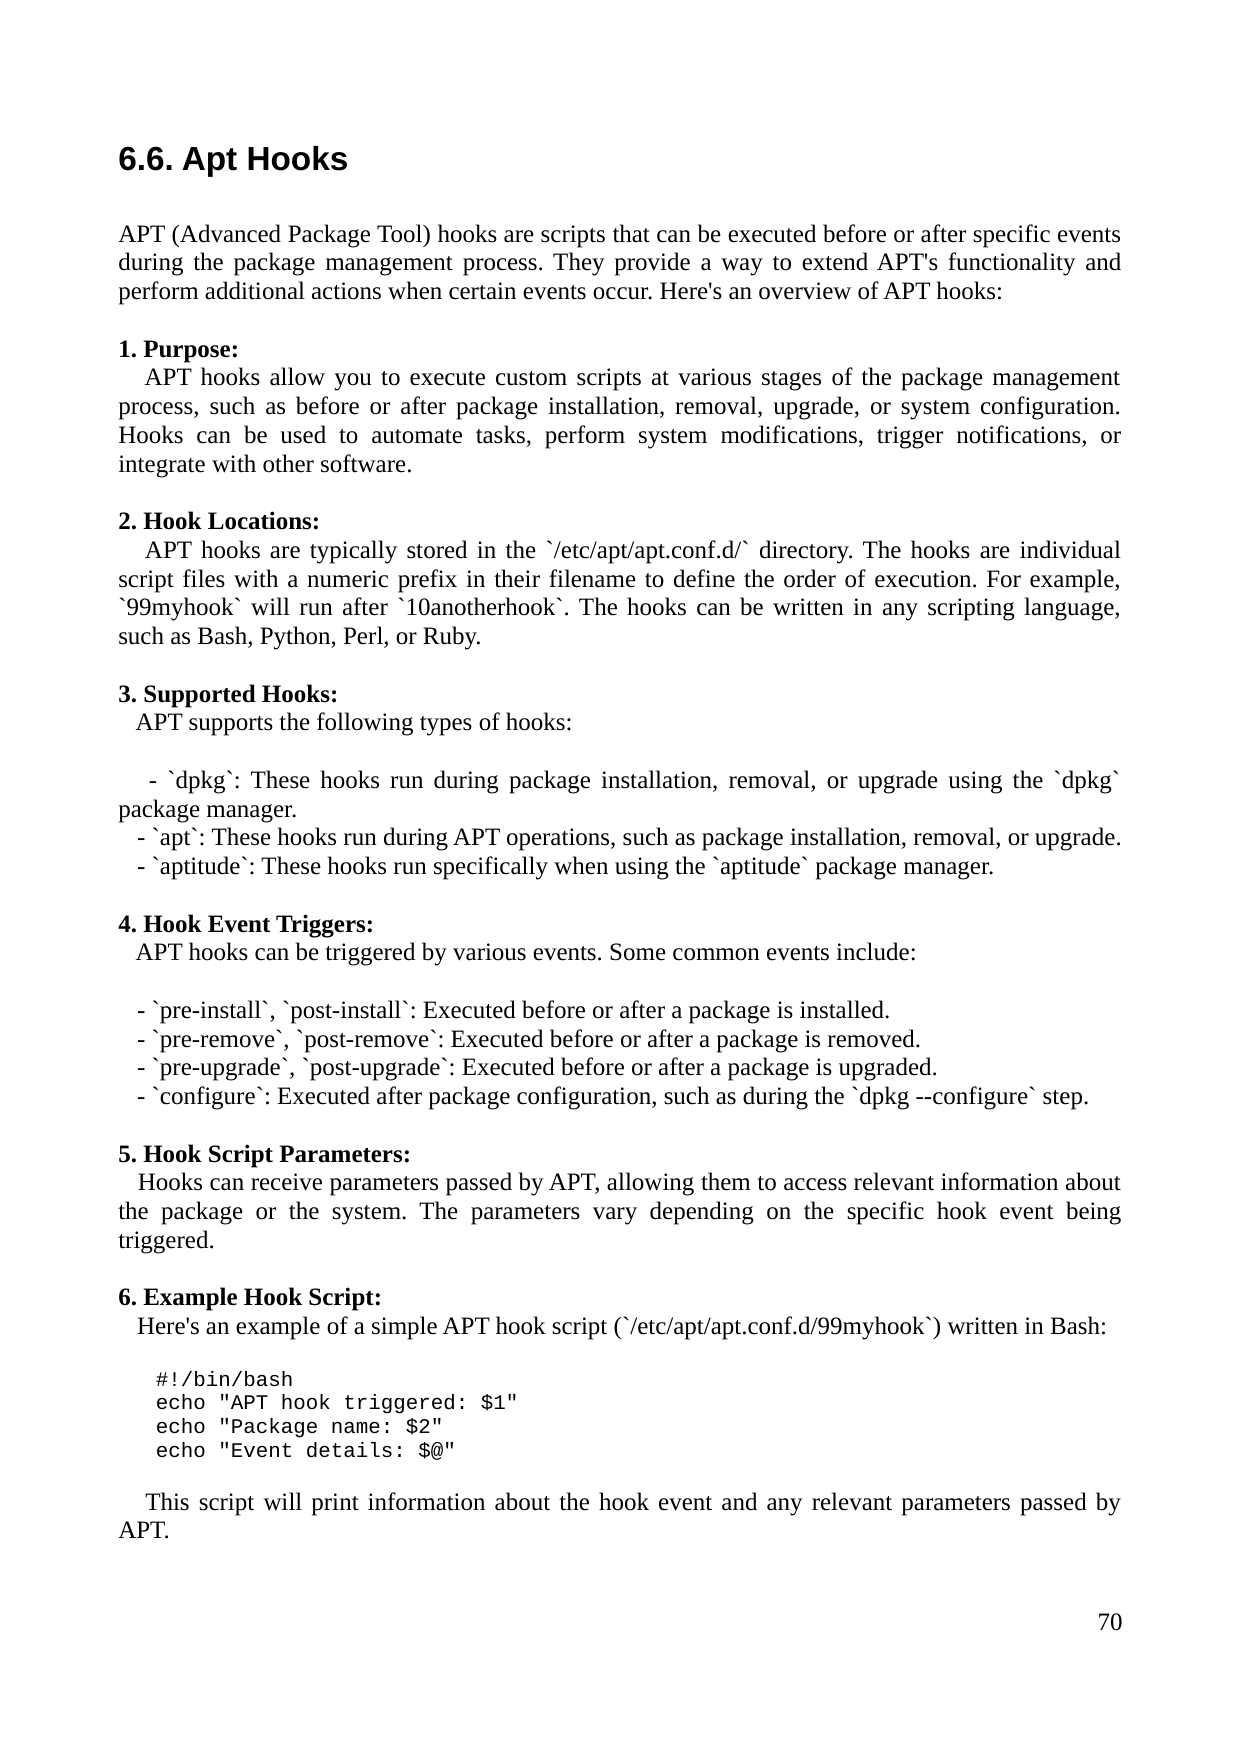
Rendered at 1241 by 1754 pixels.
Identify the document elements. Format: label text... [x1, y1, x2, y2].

text echo "APT hook triggered: $1" [118, 1392, 1122, 1416]
text echo "Event details: $@" [118, 1439, 1122, 1463]
text - `pre-upgrade`, `post-upgrade`: Executed before or after a package is upgraded. [118, 1052, 1122, 1081]
text 4. Hook Event Triggers: [118, 909, 1122, 937]
text - `apt`: These hooks run during APT operations, such as package installation, removal, or upgrade. [118, 822, 1122, 851]
text - `aptitude`: These hooks run specifically when using the `aptitude` package manager. [118, 851, 1122, 880]
text 3. Supported Hooks: [118, 679, 1122, 707]
text APT hooks can be triggered by various events. Some common events include: [118, 937, 1122, 966]
text This script will print information about the hook event and any relevant parameters passed by APT. [118, 1487, 1122, 1544]
text - `configure`: Executed after package configuration, such as during the `dpkg --configure` step. [118, 1081, 1122, 1110]
text - `pre-install`, `post-install`: Executed before or after a package is installed. [118, 995, 1122, 1024]
text Here's an example of a simple APT hook script (`/etc/apt/apt.conf.d/99myhook`) written in Bash: [118, 1311, 1122, 1340]
text Hooks can receive parameters passed by APT, allowing them to access relevant information about the package or the system. The parameters vary depending on the specific hook event being triggered. [118, 1167, 1122, 1254]
subtitle 6.6. Apt Hooks [118, 139, 1122, 177]
text 6. Example Hook Script: [118, 1282, 1122, 1311]
text APT hooks allow you to execute custom scripts at various stages of the package management process, such as before or after package installation, removal, upgrade, or system configuration. Hooks can be used to automate tasks, perform system modifications, trigger notifications, or integrate with other software. [118, 362, 1122, 477]
text 2. Hook Locations: [118, 506, 1122, 535]
text echo "Package name: $2" [118, 1416, 1122, 1439]
text 5. Hook Script Parameters: [118, 1139, 1122, 1167]
text APT supports the following types of hooks: [118, 707, 1122, 736]
text - `dpkg`: These hooks run during package installation, removal, or upgrade using the `dpkg` package manager. [118, 765, 1122, 822]
text APT hooks are typically stored in the `/etc/apt/apt.conf.d/` directory. The hooks are individual script files with a numeric prefix in their filename to define the order of execution. For example, `99myhook` will run after `10anotherhook`. The hooks can be written in any scripting language, such as Bash, Python, Perl, or Ruby. [118, 535, 1122, 650]
text APT (Advanced Package Tool) hooks are scripts that can be executed before or after specific events during the package management process. They provide a way to extend APT's functionality and perform additional actions when certain events occur. Here's an overview of APT hooks: [118, 219, 1122, 305]
text 1. Purpose: [118, 334, 1122, 362]
text - `pre-remove`, `post-remove`: Executed before or after a package is removed. [118, 1024, 1122, 1052]
text #!/bin/bash [118, 1369, 1122, 1392]
